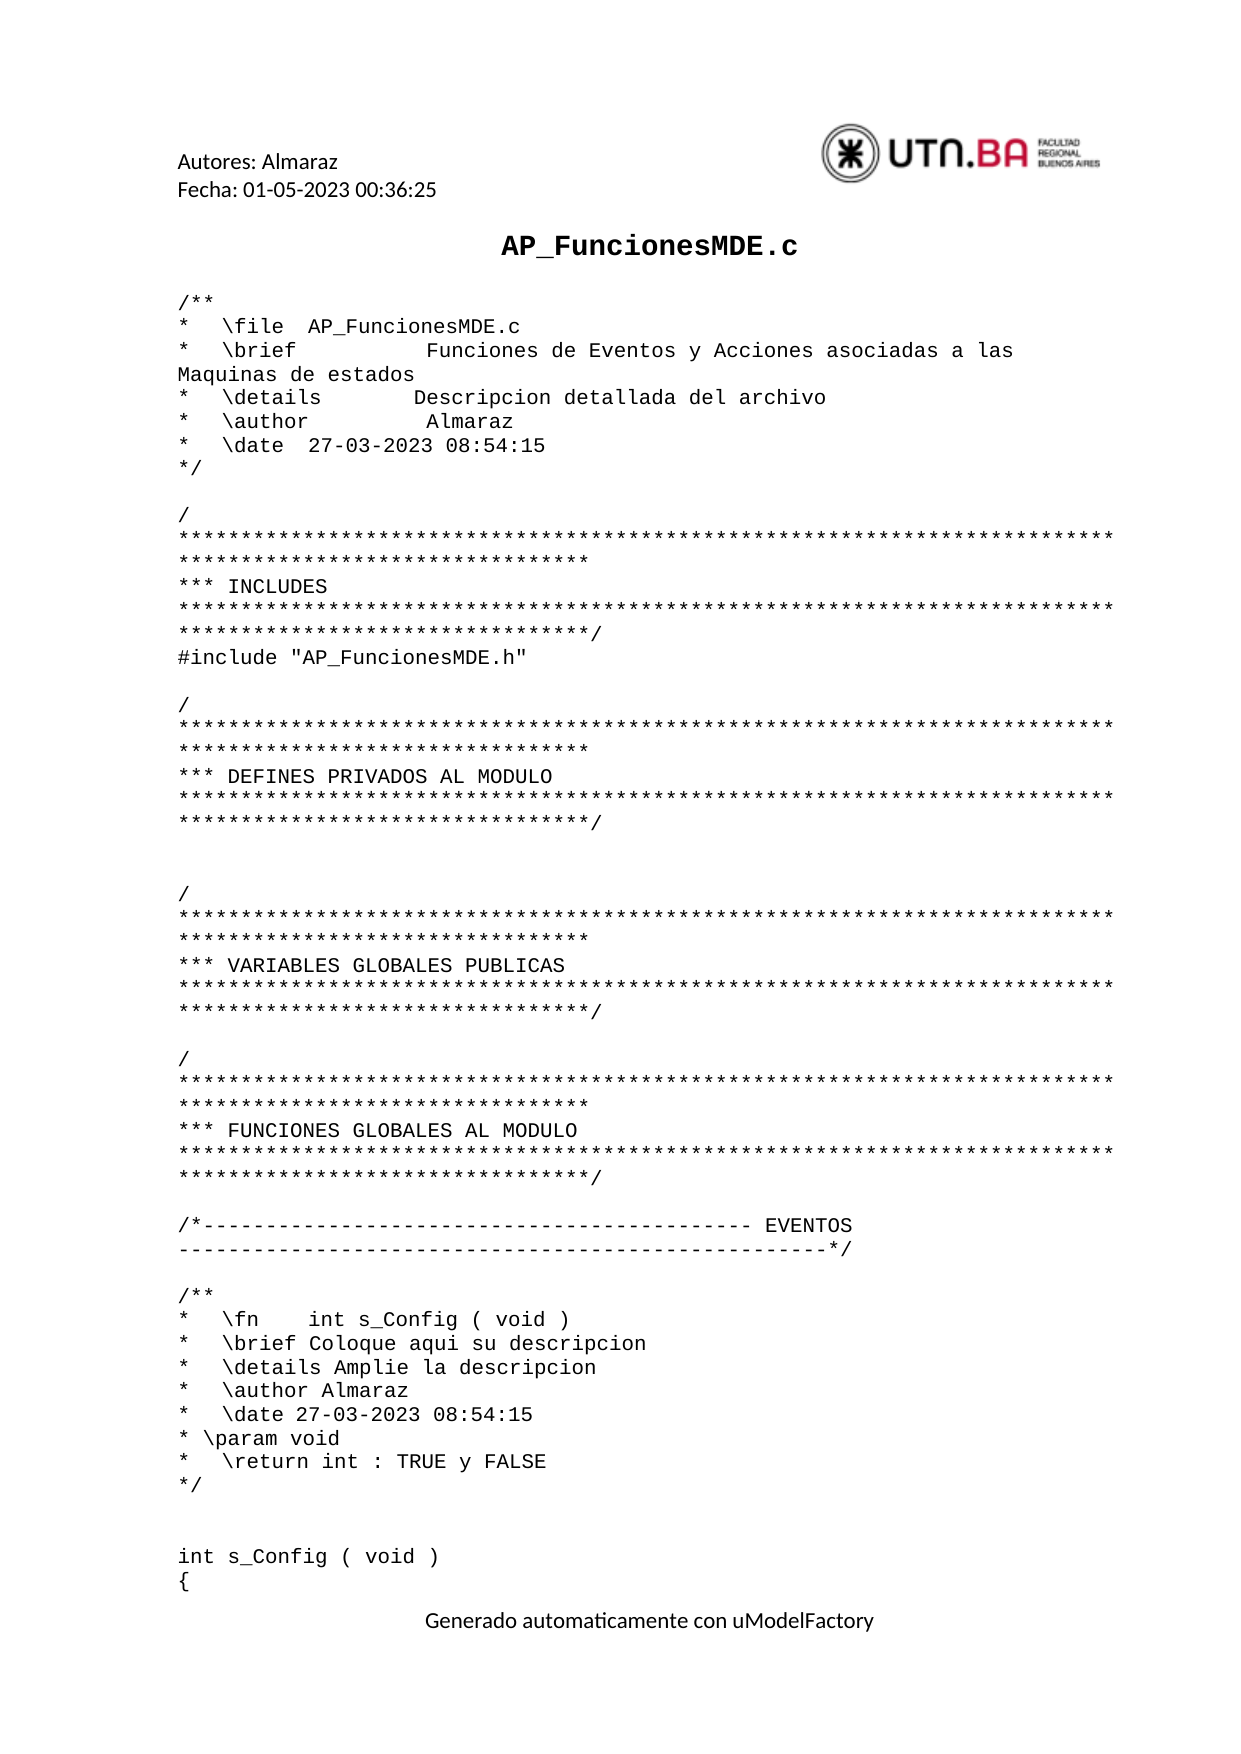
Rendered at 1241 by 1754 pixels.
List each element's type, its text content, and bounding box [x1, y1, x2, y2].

text *** FUNCIONES GLOBALES AL MODULO [177, 1120, 1122, 1144]
text ************************************************************************************************************/ [177, 789, 1122, 837]
text ************************************************************************************************************/ [177, 1144, 1122, 1191]
text /** [177, 1286, 1122, 1309]
text * \param void [177, 1428, 1122, 1451]
text * \details Descripcion detallada del archivo [177, 387, 1122, 411]
text { [177, 1569, 1122, 1593]
text * \fn int s_Config ( void ) [177, 1309, 1122, 1333]
picture [809, 118, 1122, 189]
text /************************************************************************************************************ [177, 506, 1122, 576]
text * \date 27-03-2023 08:54:15 [177, 1404, 1122, 1428]
table_header AP_FuncionesMDE.c [177, 231, 1122, 264]
text * \return int : TRUE y FALSE [177, 1451, 1122, 1475]
text /** [177, 293, 1122, 316]
text */ [177, 458, 1122, 482]
text ************************************************************************************************************/ [177, 600, 1122, 647]
text ************************************************************************************************************/ [177, 978, 1122, 1026]
text /************************************************************************************************************ [177, 695, 1122, 766]
text * \date 27-03-2023 08:54:15 [177, 434, 1122, 458]
text /************************************************************************************************************ [177, 884, 1122, 955]
text * \details Amplie la descripcion [177, 1357, 1122, 1380]
text *** VARIABLES GLOBALES PUBLICAS [177, 955, 1122, 978]
text /************************************************************************************************************ [177, 1049, 1122, 1120]
text */ [177, 1475, 1122, 1499]
text * \author Almaraz [177, 1380, 1122, 1404]
text *** INCLUDES [177, 576, 1122, 600]
text * \file AP_FuncionesMDE.c [177, 316, 1122, 340]
text *** DEFINES PRIVADOS AL MODULO [177, 766, 1122, 789]
text * \brief Funciones de Eventos y Acciones asociadas a las Maquinas de estados [177, 340, 1122, 387]
text #include "AP_FuncionesMDE.h" [177, 647, 1122, 671]
text * \brief Coloque aqui su descripcion [177, 1333, 1122, 1357]
text int s_Config ( void ) [177, 1546, 1122, 1569]
text * \author Almaraz [177, 411, 1122, 434]
text /*-------------------------------------------- EVENTOS ----------------------------------------------------*/ [177, 1215, 1122, 1262]
